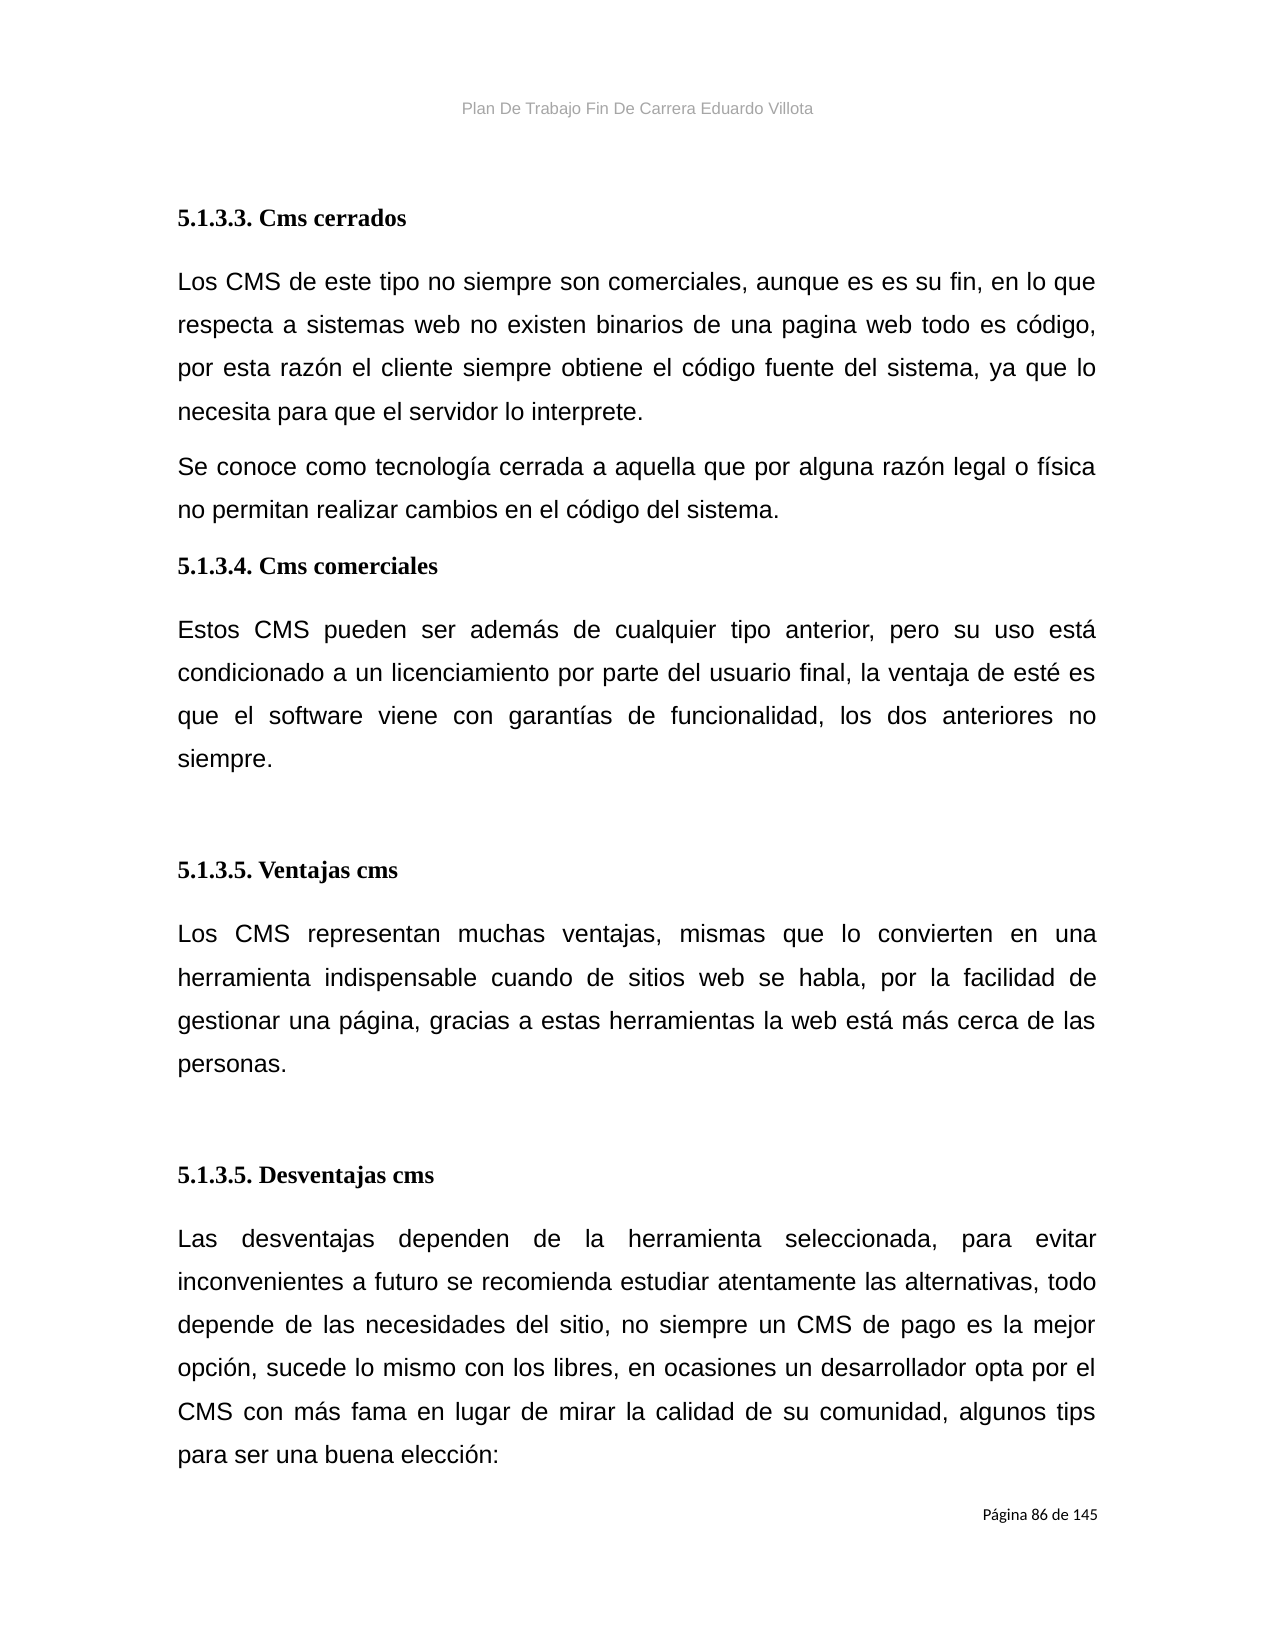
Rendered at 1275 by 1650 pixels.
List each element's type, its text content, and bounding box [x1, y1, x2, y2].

text Las desventajas dependen de la herramienta seleccionada, para evitar inconvenientes a futuro se recomienda estudiar atentamente las alternativas, todo depende de las necesidades del sitio, no siempre un CMS de pago es la mejor opción, sucede lo mismo con los libres, en ocasiones un desarrollador opta por el CMS con más fama en lugar de mirar la calidad de su comunidad, algunos tips para ser una buena elección: [177, 1224, 1098, 1468]
text Los CMS representan muchas ventajas, mismas que lo convierten en una herramienta indispensable cuando de sitios web se habla, por la facilidad de gestionar una página, gracias a estas herramientas la web está más cerca de las personas. [177, 919, 1098, 1078]
text Se conoce como tecnología cerrada a aquella que por alguna razón legal o física no permitan realizar cambios en el código del sistema. [177, 452, 1098, 524]
text Estos CMS pueden ser además de cualquier tipo anterior, pero su uso está condicionado a un licenciamiento por parte del usuario final, la ventaja de esté es que el software viene con garantías de funcionalidad, los dos anteriores no siempre. [177, 615, 1098, 773]
text Los CMS de este tipo no siempre son comerciales, aunque es es su fin, en lo que respecta a sistemas web no existen binarios de una pagina web todo es código, por esta razón el cliente siempre obtiene el código fuente del sistema, ya que lo necesita para que el servidor lo interprete. [177, 267, 1098, 425]
text 5.1.3.4. Cms comerciales [177, 551, 1098, 580]
text 5.1.3.5. Desventajas cms [177, 1160, 1098, 1189]
text 5.1.3.5. Ventajas cms [177, 856, 1098, 884]
text 5.1.3.3. Cms cerrados [177, 203, 1098, 232]
